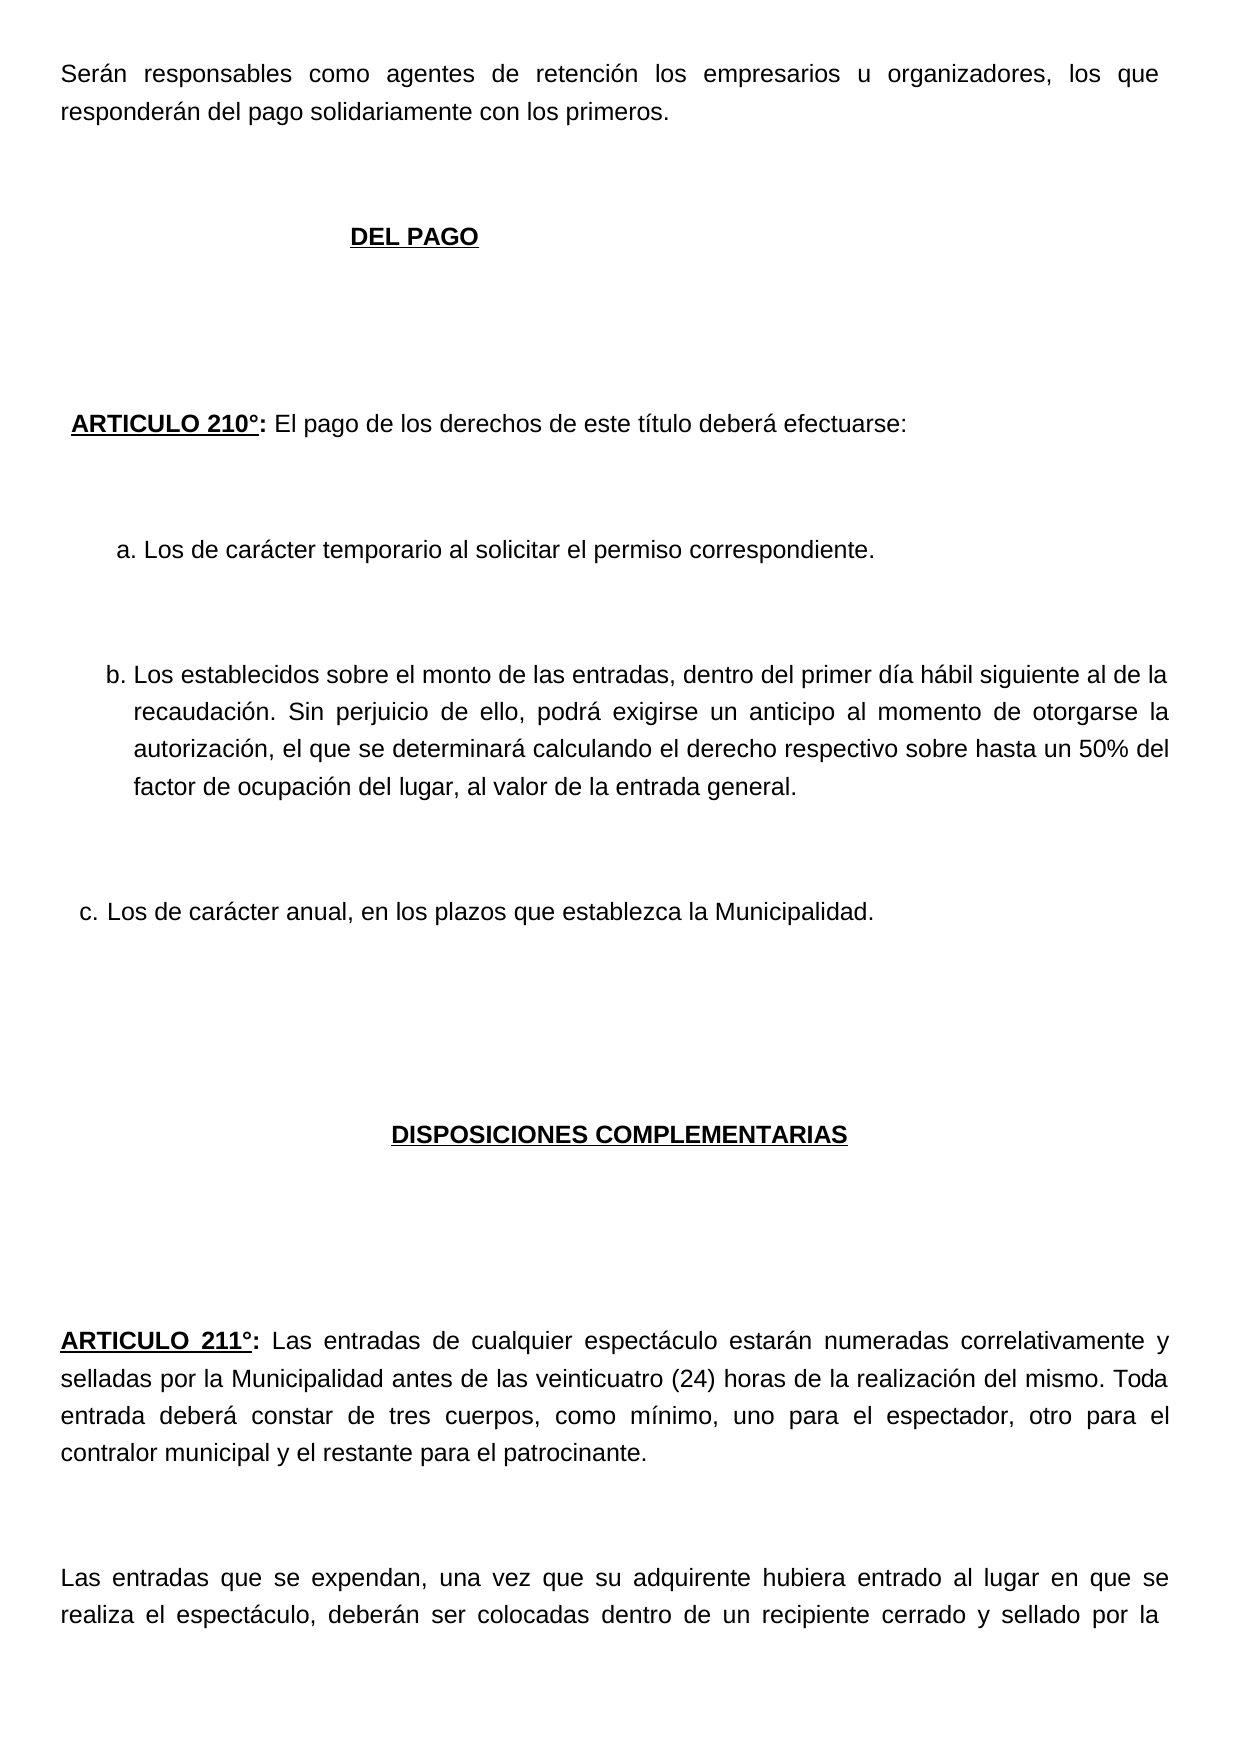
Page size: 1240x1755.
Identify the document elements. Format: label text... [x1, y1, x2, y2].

text Serán responsables como agentes de retención los empresarios u organizadores, los que responderán del pago solidariamente con los primeros. [60, 59, 1170, 126]
list Los de carácter anual, en los plazos que establezca la Municipalidad. [79, 897, 1181, 925]
text ARTICULO 210°: El pago de los derechos de este título deberá efectuarse: [71, 409, 1181, 438]
text ARTICULO 211°: Las entradas de cualquier espectáculo estarán numeradas correlativamente y selladas por la Municipalidad antes de las veinticuatro (24) horas de la realización del mismo. Toda entrada deberá constar de tres cuerpos, como mínimo, uno para el espectador, otro para el contralor municipal y el restante para el patrocinante. [60, 1326, 1170, 1467]
subtitle DEL PAGO [60, 222, 769, 251]
text Las entradas que se expendan, una vez que su adquirente hubiera entrado al lugar en que se realiza el espectáculo, deberán ser colocadas dentro de un recipiente cerrado y sellado por la [60, 1563, 1169, 1629]
list Los establecidos sobre el monto de las entradas, dentro del primer día hábil siguiente al de la recaudación. Sin perjuicio de ello, podrá exigirse un anticipo al momento de otorgarse la autorización, el que se determinará calculando el derecho respectivo sobre hasta un 50% del factor de ocupación del lugar, al valor de la entrada general. [106, 660, 1170, 800]
list Los de carácter temporario al solicitar el permiso correspondiente. [116, 534, 1181, 563]
subtitle DISPOSICIONES COMPLEMENTARIAS [391, 1120, 1181, 1149]
